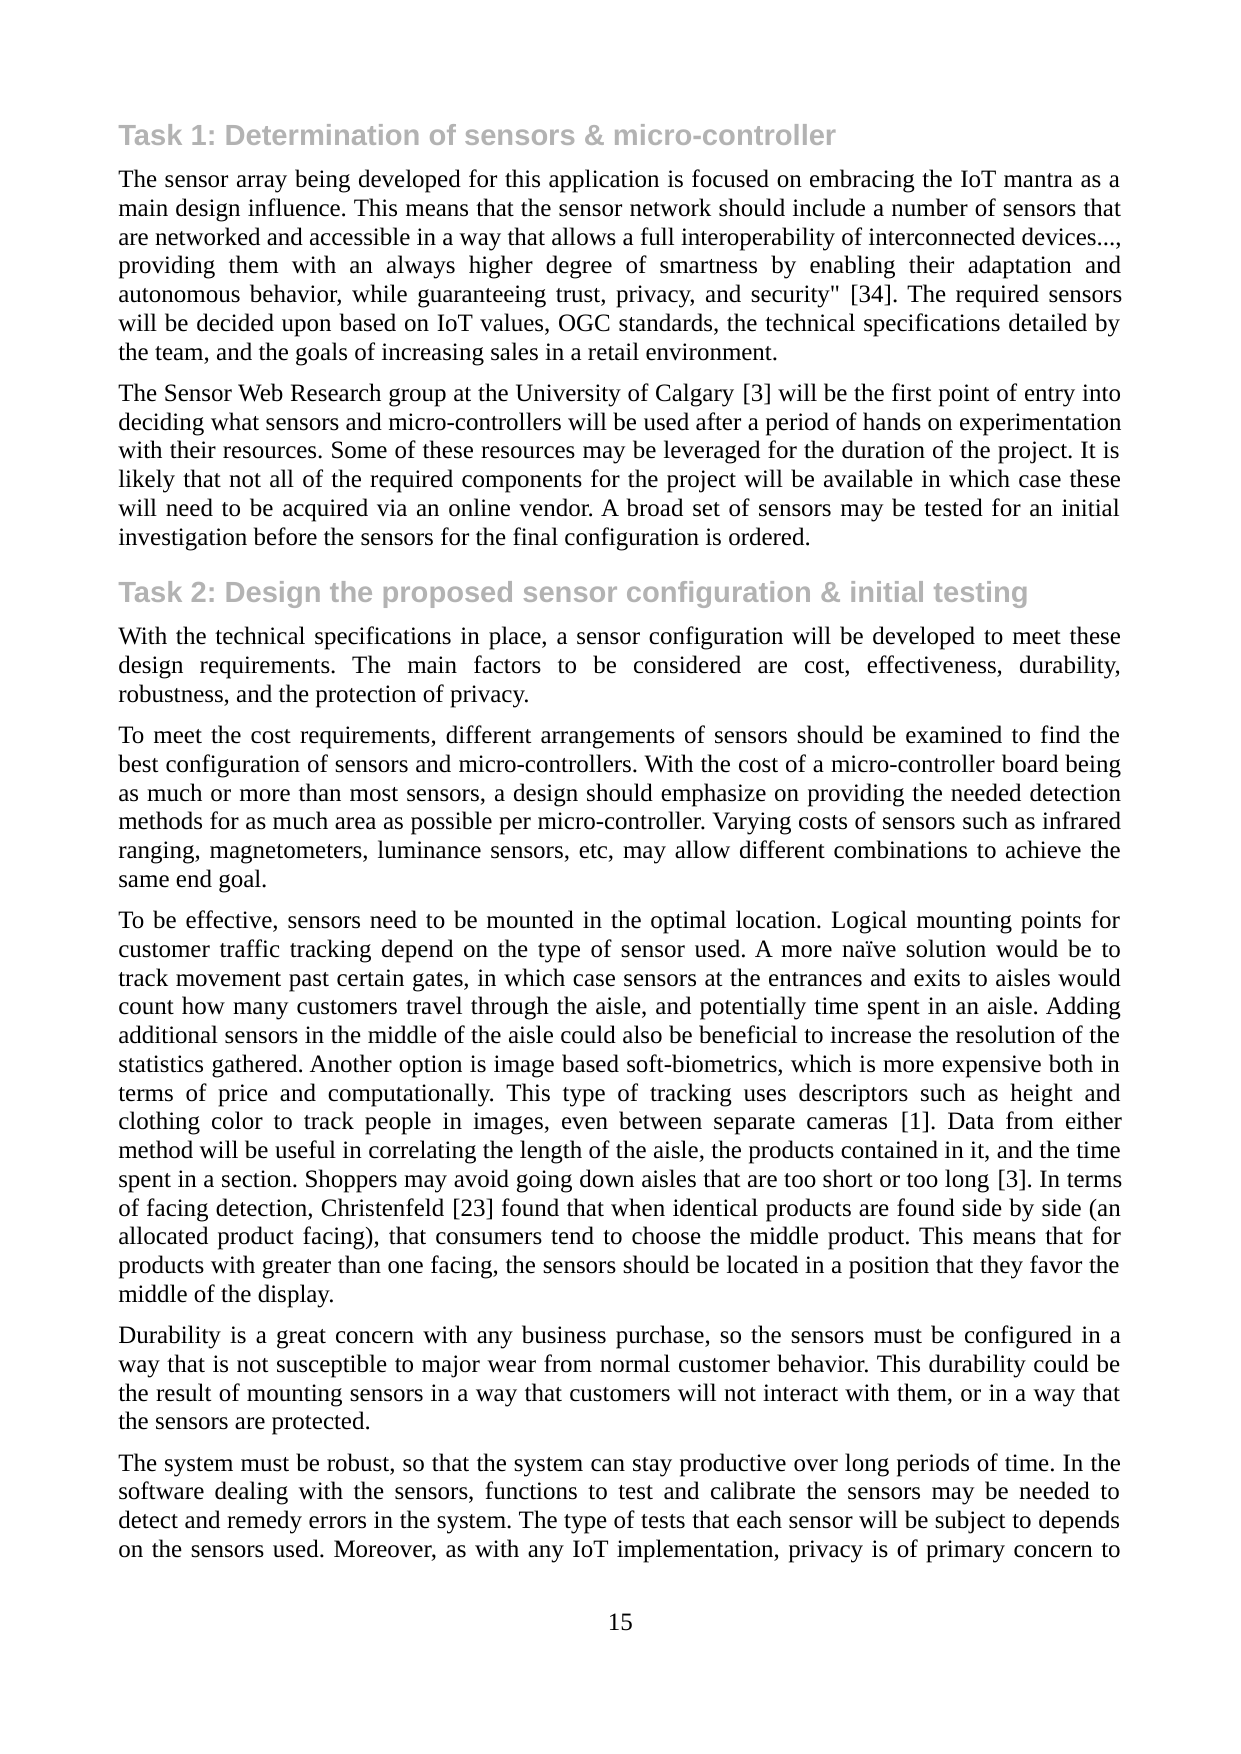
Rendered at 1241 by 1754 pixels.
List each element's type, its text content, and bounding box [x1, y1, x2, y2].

text The Sensor Web Research group at the University of Calgary [3] will be the first point of entry into deciding what sensors and micro-controllers will be used after a period of hands on experimentation with their resources. Some of these resources may be leveraged for the duration of the project. It is likely that not all of the required components for the project will be available in which case these will need to be acquired via an online vendor. A broad set of sensors may be tested for an initial investigation before the sensors for the final configuration is ordered. [118, 378, 1122, 550]
text With the technical specifications in place, a sensor configuration will be developed to meet these design requirements. The main factors to be considered are cost, effectiveness, durability, robustness, and the protection of privacy. [118, 621, 1122, 708]
text Durability is a great concern with any business purchase, so the sensors must be configured in a way that is not susceptible to major wear from normal customer behavior. This durability could be the result of mounting sensors in a way that customers will not interact with them, or in a way that the sensors are protected. [118, 1320, 1122, 1435]
text The system must be robust, so that the system can stay productive over long periods of time. In the software dealing with the sensors, functions to test and calibrate the sensors may be needed to detect and remedy errors in the system. The type of tests that each sensor will be subject to depends on the sensors used. Moreover, as with any IoT implementation, privacy is of primary concern to [118, 1448, 1122, 1563]
subtitle Task 1: Determination of sensors & micro-controller [118, 118, 1122, 152]
text To be effective, sensors need to be mounted in the optimal location. Logical mounting points for customer traffic tracking depend on the type of sensor used. A more naïve solution would be to track movement past certain gates, in which case sensors at the entrances and exits to aisles would count how many customers travel through the aisle, and potentially time spent in an aisle. Adding additional sensors in the middle of the aisle could also be beneficial to increase the resolution of the statistics gathered. Another option is image based soft-biometrics, which is more expensive both in terms of price and computationally. This type of tracking uses descriptors such as height and clothing color to track people in images, even between separate cameras [1]. Data from either method will be useful in correlating the length of the aisle, the products contained in it, and the time spent in a section. Shoppers may avoid going down aisles that are too short or too long [3]. In terms of facing detection, Christenfeld [23] found that when identical products are found side by side (an allocated product facing), that consumers tend to choose the middle product. This means that for products with greater than one facing, the sensors should be located in a position that they favor the middle of the display. [118, 905, 1122, 1308]
text To meet the cost requirements, different arrangements of sensors should be examined to find the best configuration of sensors and micro-controllers. With the cost of a micro-controller board being as much or more than most sensors, a design should emphasize on providing the needed detection methods for as much area as possible per micro-controller. Varying costs of sensors such as infrared ranging, magnetometers, luminance sensors, etc, may allow different combinations to achieve the same end goal. [118, 720, 1122, 893]
text The sensor array being developed for this application is focused on embracing the IoT mantra as a main design influence. This means that the sensor network should include a number of sensors that are networked and accessible in a way that allows a full interoperability of interconnected devices..., providing them with an always higher degree of smartness by enabling their adaptation and autonomous behavior, while guaranteeing trust, privacy, and security" [34]. The required sensors will be decided upon based on IoT values, OGC standards, the technical specifications detailed by the team, and the goals of increasing sales in a retail environment. [118, 164, 1122, 365]
subtitle Task 2: Design the proposed sensor configuration & initial testing [118, 575, 1122, 609]
